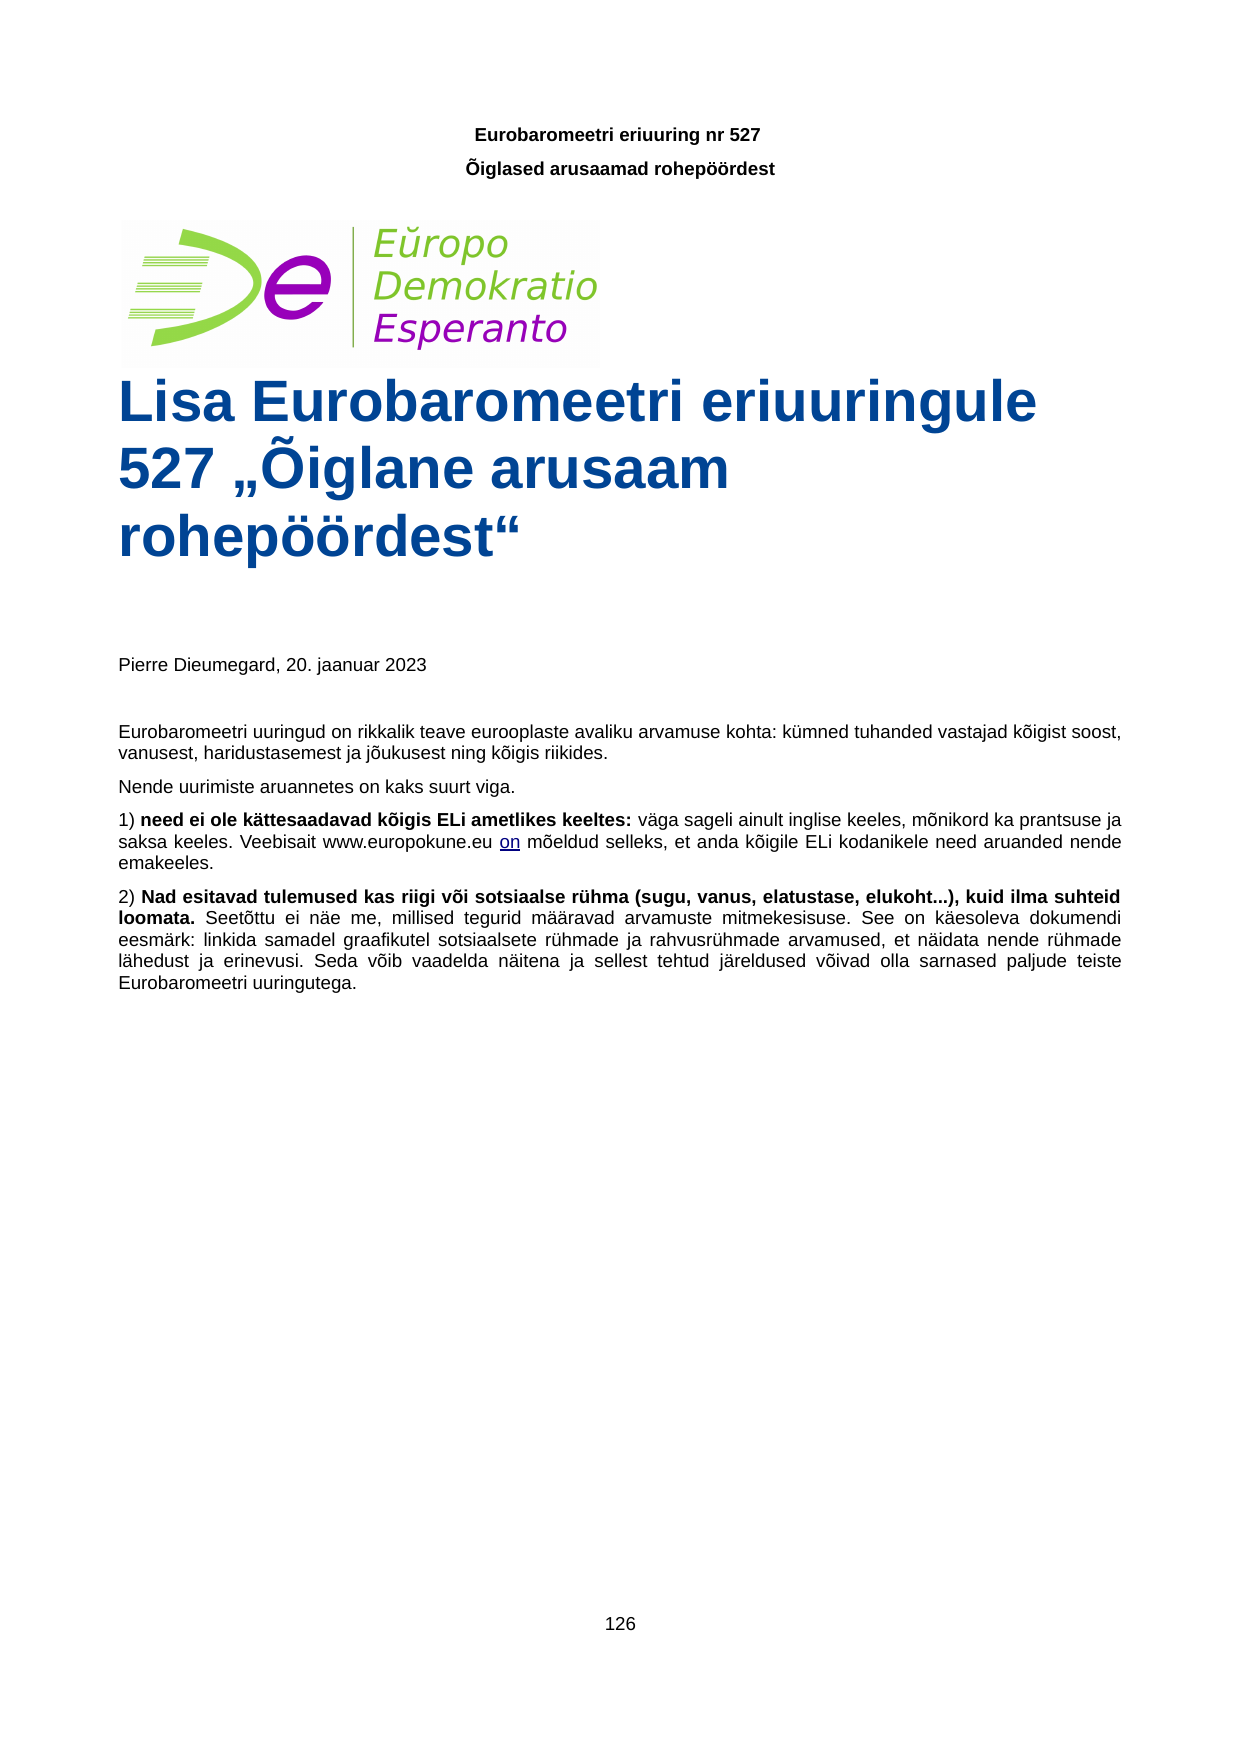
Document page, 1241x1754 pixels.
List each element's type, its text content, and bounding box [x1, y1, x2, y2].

text 2) Nad esitavad tulemused kas riigi või sotsiaalse rühma (sugu, vanus, elatustase, elukoht...), kuid ilma suhteid loomata. Seetõttu ei näe me, millised tegurid määravad arvamuste mitmekesisuse. See on käesoleva dokumendi eesmärk: linkida samadel graafikutel sotsiaalsete rühmade ja rahvusrühmade arvamused, et näidata nende rühmade lähedust ja erinevusi. Seda võib vaadelda näitena ja sellest tehtud järeldused võivad olla sarnased paljude teiste Eurobaromeetri uuringutega. [118, 886, 1122, 993]
text Nende uurimiste aruannetes on kaks suurt viga. [118, 776, 1122, 797]
subtitle Lisa Eurobaromeetri eriuuringule 527 „Õiglane arusaam rohepöördest“ [118, 233, 1122, 568]
picture [121, 220, 601, 368]
text Eurobaromeetri uuringud on rikkalik teave eurooplaste avaliku arvamuse kohta: kümned tuhanded vastajad kõigist soost, vanusest, haridustasemest ja jõukusest ning kõigis riikides. [118, 721, 1122, 764]
text 1) need ei ole kättesaadavad kõigis ELi ametlikes keeltes: väga sageli ainult inglise keeles, mõnikord ka prantsuse ja saksa keeles. Veebisait www.europokune.eu on mõeldud selleks, et anda kõigile ELi kodanikele need aruanded nende emakeeles. [118, 809, 1122, 874]
text Pierre Dieumegard, 20. jaanuar 2023 [118, 654, 1122, 675]
